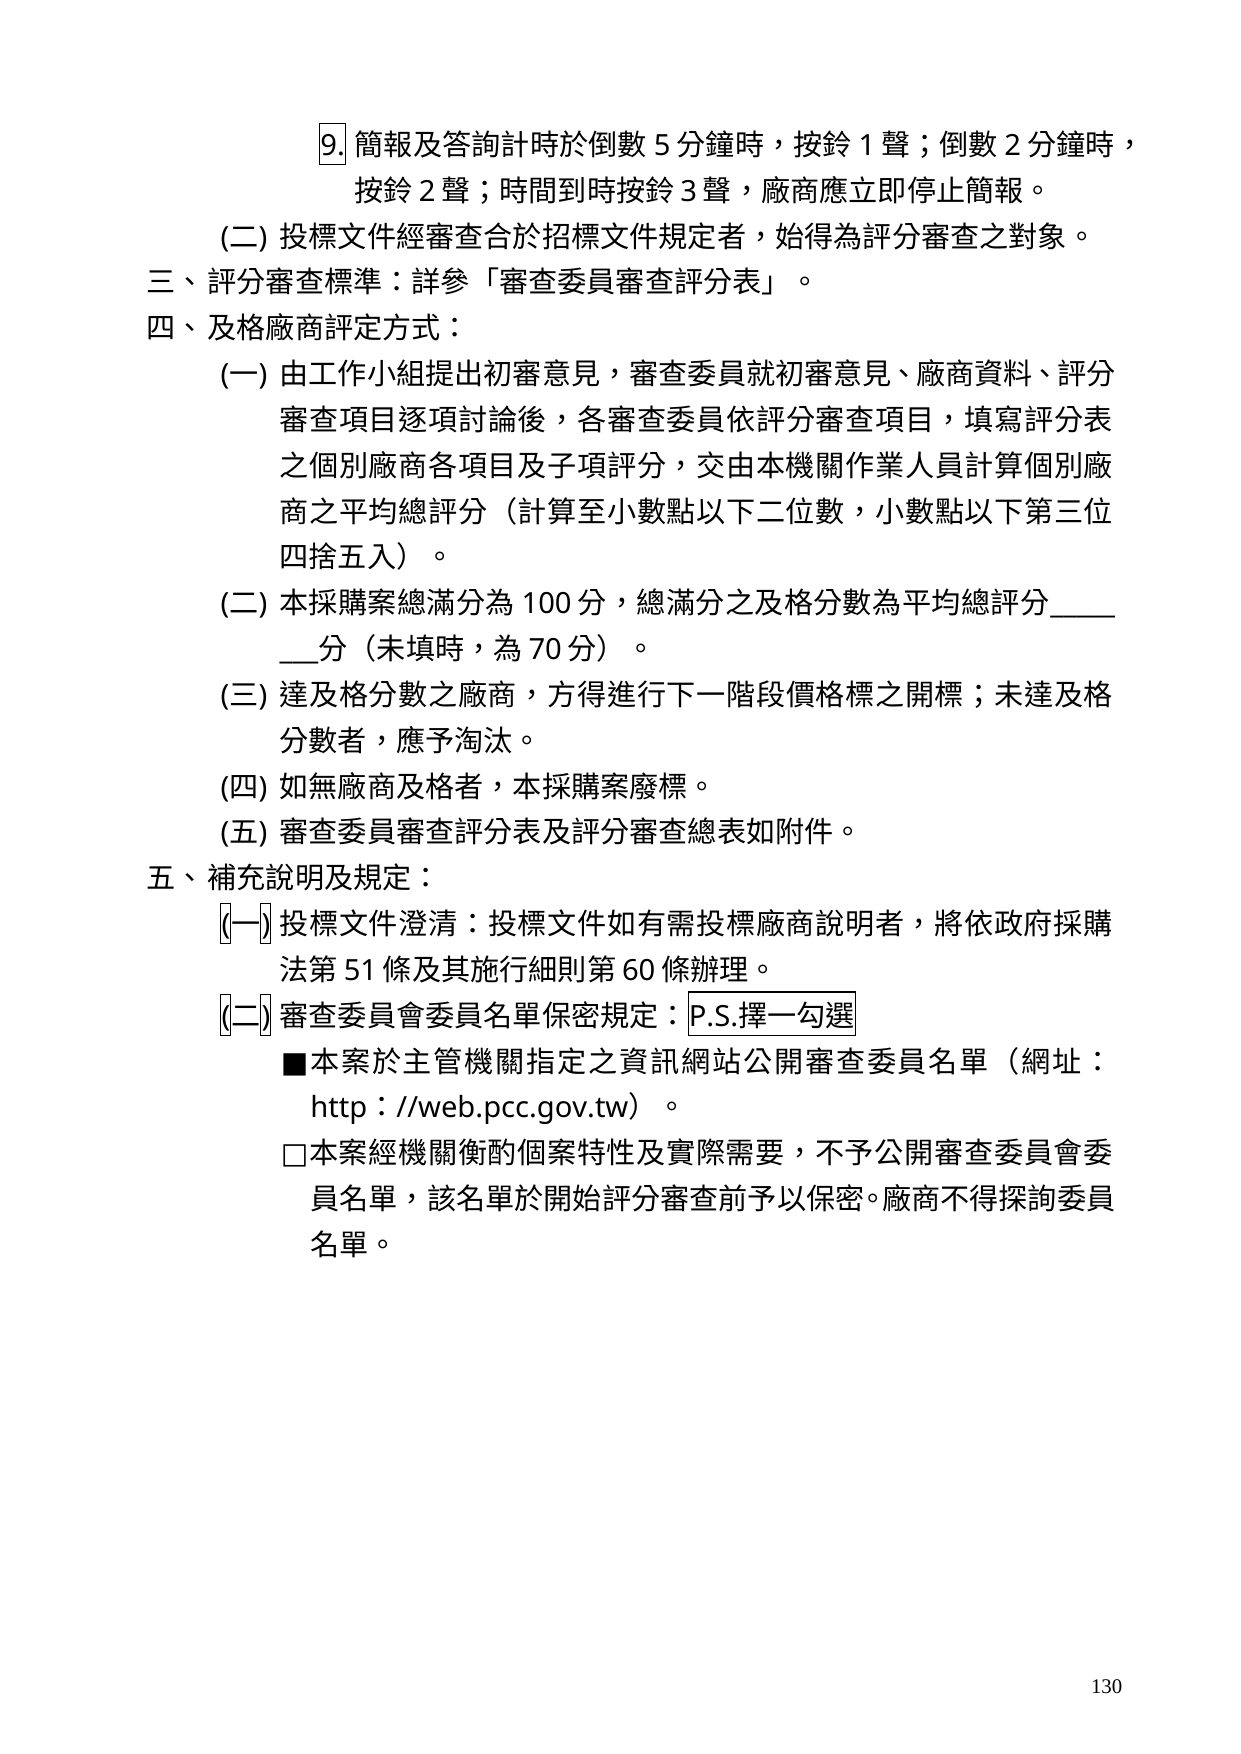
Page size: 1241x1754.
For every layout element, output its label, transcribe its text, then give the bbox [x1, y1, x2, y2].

list 達及格分數之廠商，方得進行下一階段價格標之開標；未達及格分數者，應予淘汰。 [220, 669, 1115, 760]
list 補充說明及規定： [146, 852, 1122, 898]
list 本採購案總滿分為100分，總滿分之及格分數為平均總評分________分（未填時，為70分）。 [220, 577, 1115, 669]
list 投標文件經審查合於招標文件規定者，始得為評分審查之對象。 [220, 210, 1115, 256]
text □本案經機關衡酌個案特性及實際需要，不予公開審查委員會委員名單，該名單於開始評分審查前予以保密。廠商不得探詢委員名單。 [281, 1127, 1115, 1264]
list 及格廠商評定方式： [146, 302, 1122, 348]
list 評分審查標準：詳參「審查委員審查評分表」。 [146, 256, 1122, 302]
list 審查委員會委員名單保密規定：P.S.擇一勾選 [220, 989, 1115, 1035]
list 簡報及答詢計時於倒數5分鐘時，按鈴1聲；倒數2分鐘時，按鈴2聲；時間到時按鈴3聲，廠商應立即停止簡報。 [319, 119, 1115, 210]
list 由工作小組提出初審意見，審查委員就初審意見、廠商資料、評分審查項目逐項討論後，各審查委員依評分審查項目，填寫評分表之個別廠商各項目及子項評分，交由本機關作業人員計算個別廠商之平均總評分（計算至小數點以下二位數，小數點以下第三位四捨五入）。 [220, 348, 1115, 577]
list 審查委員審查評分表及評分審查總表如附件。 [220, 806, 1115, 852]
list 如無廠商及格者，本採購案廢標。 [220, 760, 1115, 806]
text ■本案於主管機關指定之資訊網站公開審查委員名單（網址：http：//web.pcc.gov.tw）。 [281, 1035, 1115, 1127]
list 投標文件澄清：投標文件如有需投標廠商說明者，將依政府採購法第51條及其施行細則第60條辦理。 [220, 898, 1115, 989]
